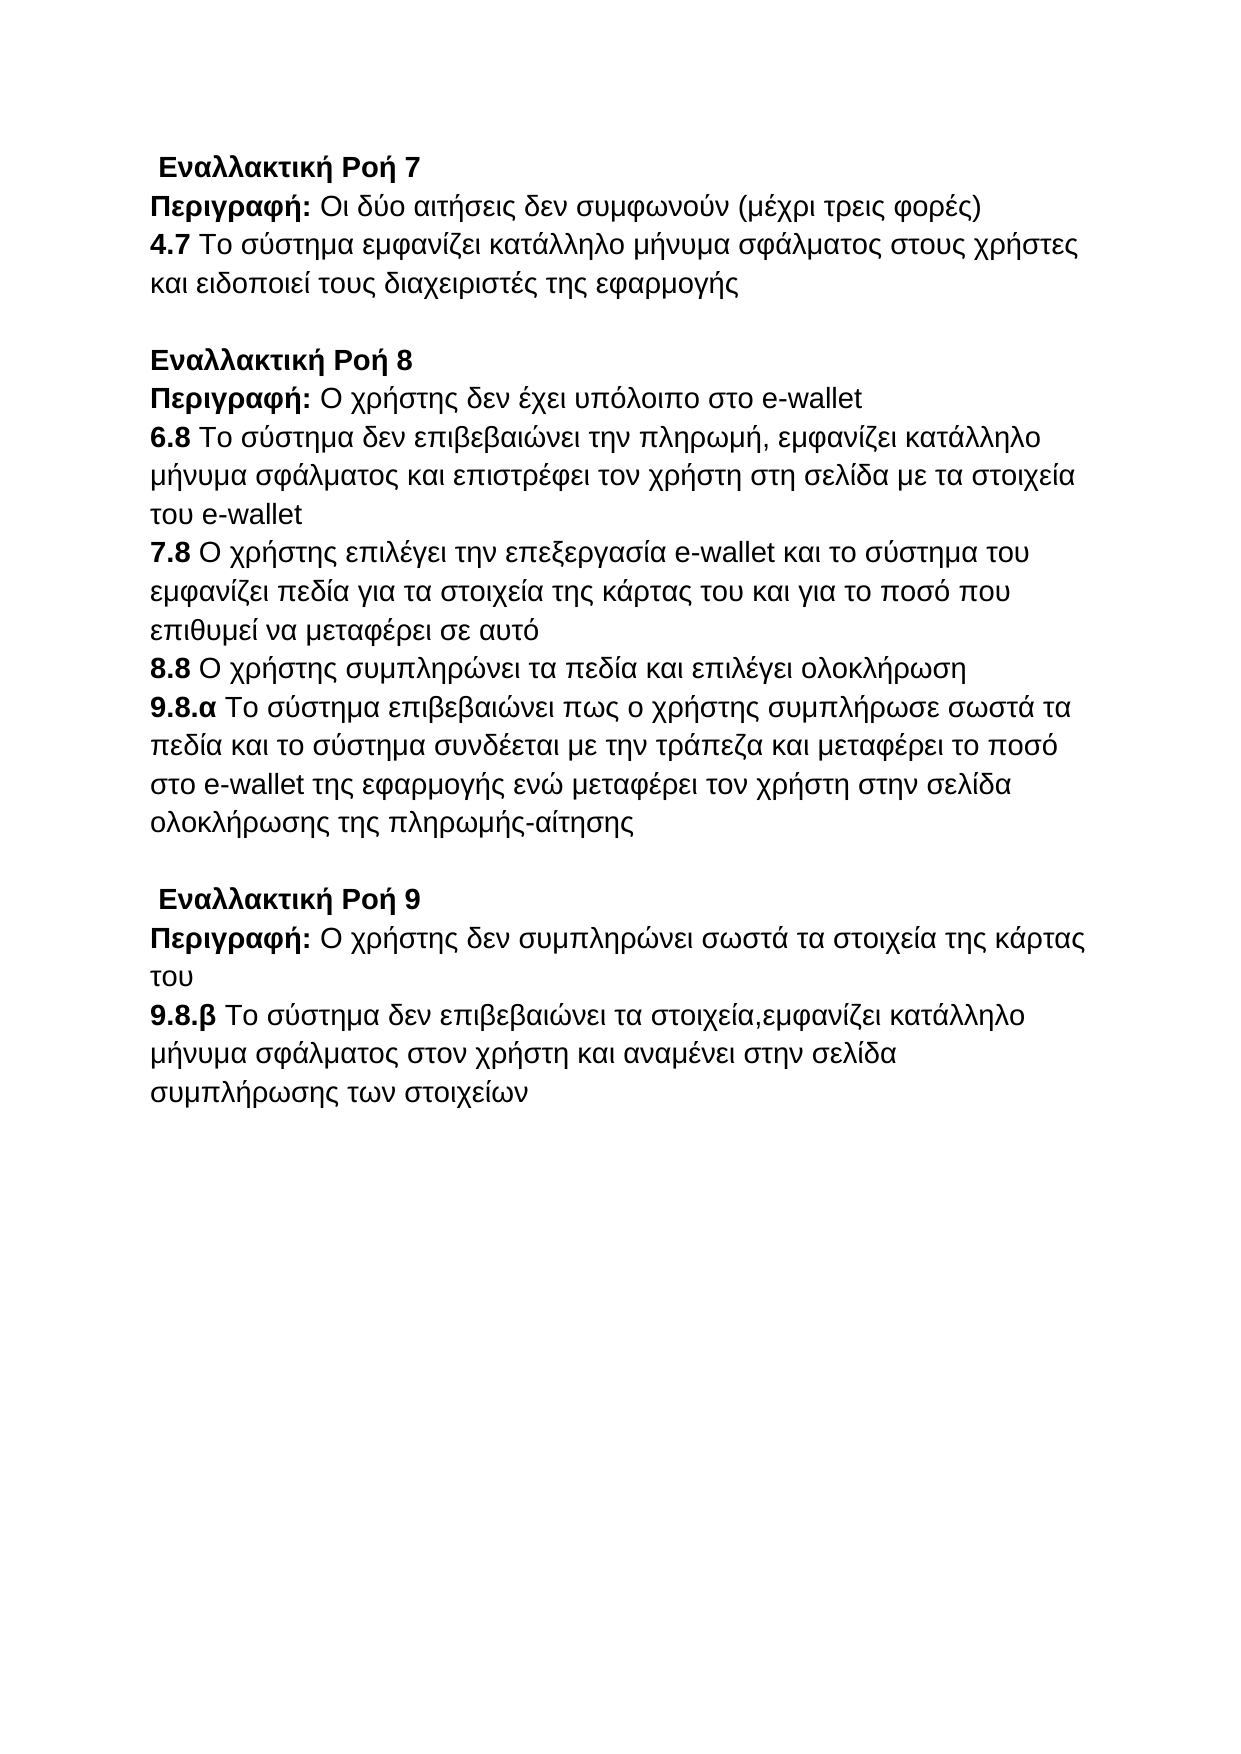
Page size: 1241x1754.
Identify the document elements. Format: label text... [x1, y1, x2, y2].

text 8.8 Ο χρήστης συμπληρώνει τα πεδία και επιλέγει ολοκλήρωση [150, 651, 1090, 684]
text 9.8.β Το σύστημα δεν επιβεβαιώνει τα στοιχεία,εμφανίζει κατάλληλο μήνυμα σφάλματος στον χρήστη και αναμένει στην σελίδα συμπλήρωσης των στοιχείων [150, 998, 1090, 1108]
text 9.8.α Το σύστημα επιβεβαιώνει πως ο χρήστης συμπλήρωσε σωστά τα πεδία και το σύστημα συνδέεται με την τράπεζα και μεταφέρει το ποσό στο e-wallet της εφαρμογής ενώ μεταφέρει τον χρήστη στην σελίδα ολοκλήρωσης της πληρωμής-αίτησης [150, 689, 1090, 839]
text 7.8 Ο χρήστης επιλέγει την επεξεργασία e-wallet και το σύστημα του εμφανίζει πεδία για τα στοιχεία της κάρτας του και για το ποσό που επιθυμεί να μεταφέρει σε αυτό [150, 535, 1090, 646]
text Περιγραφή: Οι δύο αιτήσεις δεν συμφωνούν (μέχρι τρεις φορές) [150, 188, 1090, 222]
text 4.7 Το σύστημα εμφανίζει κατάλληλο μήνυμα σφάλματος στους χρήστες και ειδοποιεί τους διαχειριστές της εφαρμογής [150, 227, 1090, 299]
text 6.8 Το σύστημα δεν επιβεβαιώνει την πληρωμή, εμφανίζει κατάλληλο μήνυμα σφάλματος και επιστρέφει τον χρήστη στη σελίδα με τα στοιχεία του e-wallet [150, 420, 1090, 530]
text Εναλλακτική Ροή 7 [150, 150, 1090, 183]
text Εναλλακτική Ροή 9 [150, 882, 1090, 916]
text Περιγραφή: Ο χρήστης δεν έχει υπόλοιπο στο e-wallet [150, 381, 1090, 415]
text Εναλλακτική Ροή 8 [150, 343, 1090, 376]
text Περιγραφή: Ο χρήστης δεν συμπληρώνει σωστά τα στοιχεία της κάρτας του [150, 921, 1090, 993]
